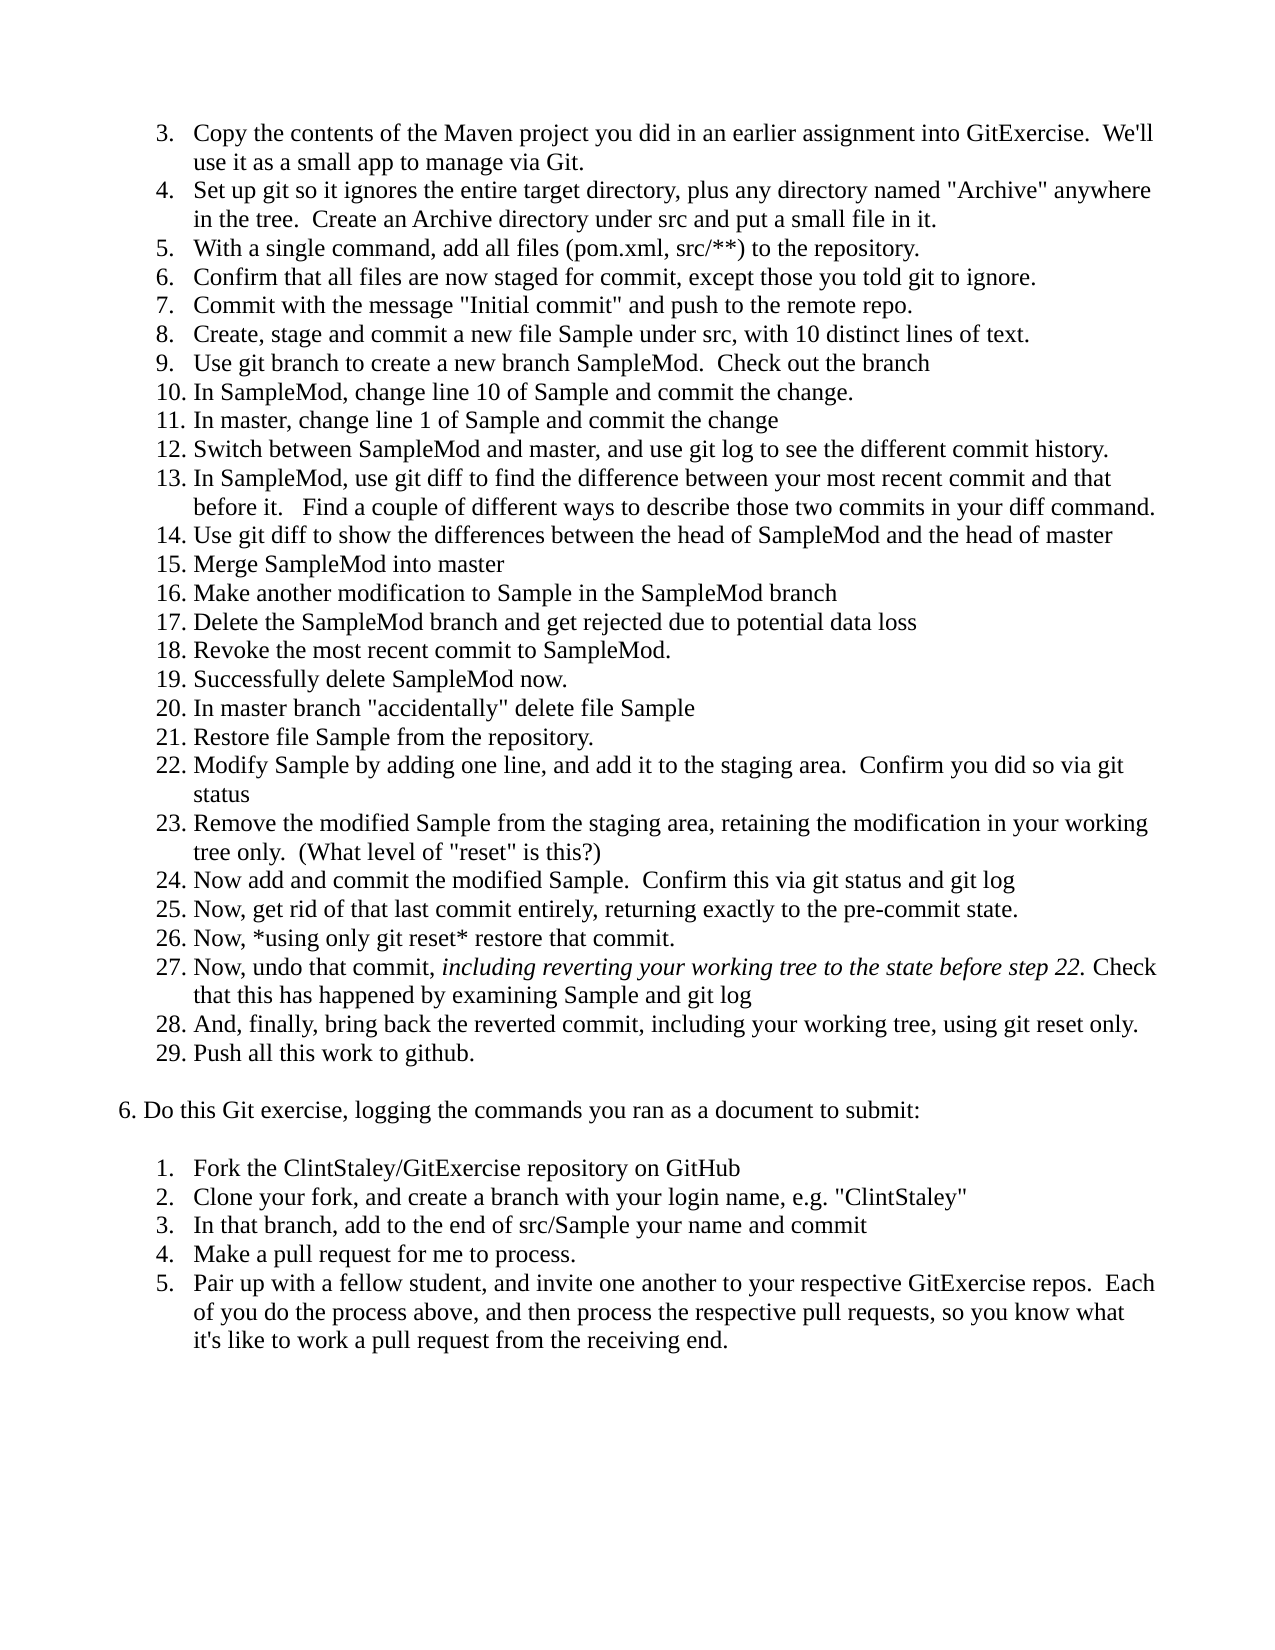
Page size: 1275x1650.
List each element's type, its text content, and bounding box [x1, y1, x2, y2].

list Make another modification to Sample in the SampleMod branch [156, 578, 1157, 607]
list Pair up with a fellow student, and invite one another to your respective GitExercise repos. Each of you do the process above, and then process the respective pull requests, so you know what it's like to work a pull request from the receiving end. [156, 1268, 1157, 1354]
list Copy the contents of the Maven project you did in an earlier assignment into GitExercise. We'll use it as a small app to manage via Git. [156, 118, 1157, 176]
list Make a pull request for me to process. [156, 1239, 1157, 1268]
list Confirm that all files are now staged for commit, except those you told git to ignore. [156, 262, 1157, 291]
list Commit with the message "Initial commit" and push to the remote repo. [156, 291, 1157, 319]
list Set up git so it ignores the entire target directory, plus any directory named "Archive" anywhere in the tree. Create an Archive directory under src and put a small file in it. [156, 176, 1157, 233]
list Now, *using only git reset* restore that commit. [156, 923, 1157, 952]
list Successfully delete SampleMod now. [156, 664, 1157, 693]
list Now, undo that commit, including reverting your working tree to the state before step 22. Check that this has happened by examining Sample and git log [156, 952, 1157, 1009]
list Restore file Sample from the repository. [156, 722, 1157, 751]
list With a single command, add all files (pom.xml, src/**) to the repository. [156, 233, 1157, 262]
list Use git branch to create a new branch SampleMod. Check out the branch [156, 348, 1157, 377]
list And, finally, bring back the reverted commit, including your working tree, using git reset only. [156, 1009, 1157, 1038]
list In master branch "accidentally" delete file Sample [156, 693, 1157, 722]
list In that branch, add to the end of src/Sample your name and commit [156, 1211, 1157, 1239]
list Create, stage and commit a new file Sample under src, with 10 distinct lines of text. [156, 319, 1157, 348]
list In master, change line 1 of Sample and commit the change [156, 406, 1157, 434]
list Merge SampleMod into master [156, 549, 1157, 578]
list Push all this work to github. [156, 1038, 1157, 1067]
list Revoke the most recent commit to SampleMod. [156, 636, 1157, 664]
list Delete the SampleMod branch and get rejected due to potential data loss [156, 607, 1157, 636]
list Clone your fork, and create a branch with your login name, e.g. "ClintStaley" [156, 1182, 1157, 1211]
list Switch between SampleMod and master, and use git log to see the different commit history. [156, 434, 1157, 463]
list Use git diff to show the differences between the head of SampleMod and the head of master [156, 521, 1157, 549]
list Modify Sample by adding one line, and add it to the staging area. Confirm you did so via git status [156, 751, 1157, 808]
list Now add and commit the modified Sample. Confirm this via git status and git log [156, 866, 1157, 894]
text 6. Do this Git exercise, logging the commands you ran as a document to submit: [118, 1096, 1157, 1124]
list Now, get rid of that last commit entirely, returning exactly to the pre-commit state. [156, 894, 1157, 923]
list In SampleMod, use git diff to find the difference between your most recent commit and that before it. Find a couple of different ways to describe those two commits in your diff command. [156, 463, 1157, 521]
list Fork the ClintStaley/GitExercise repository on GitHub [156, 1153, 1157, 1182]
list In SampleMod, change line 10 of Sample and commit the change. [156, 377, 1157, 406]
list Remove the modified Sample from the staging area, retaining the modification in your working tree only. (What level of "reset" is this?) [156, 808, 1157, 866]
